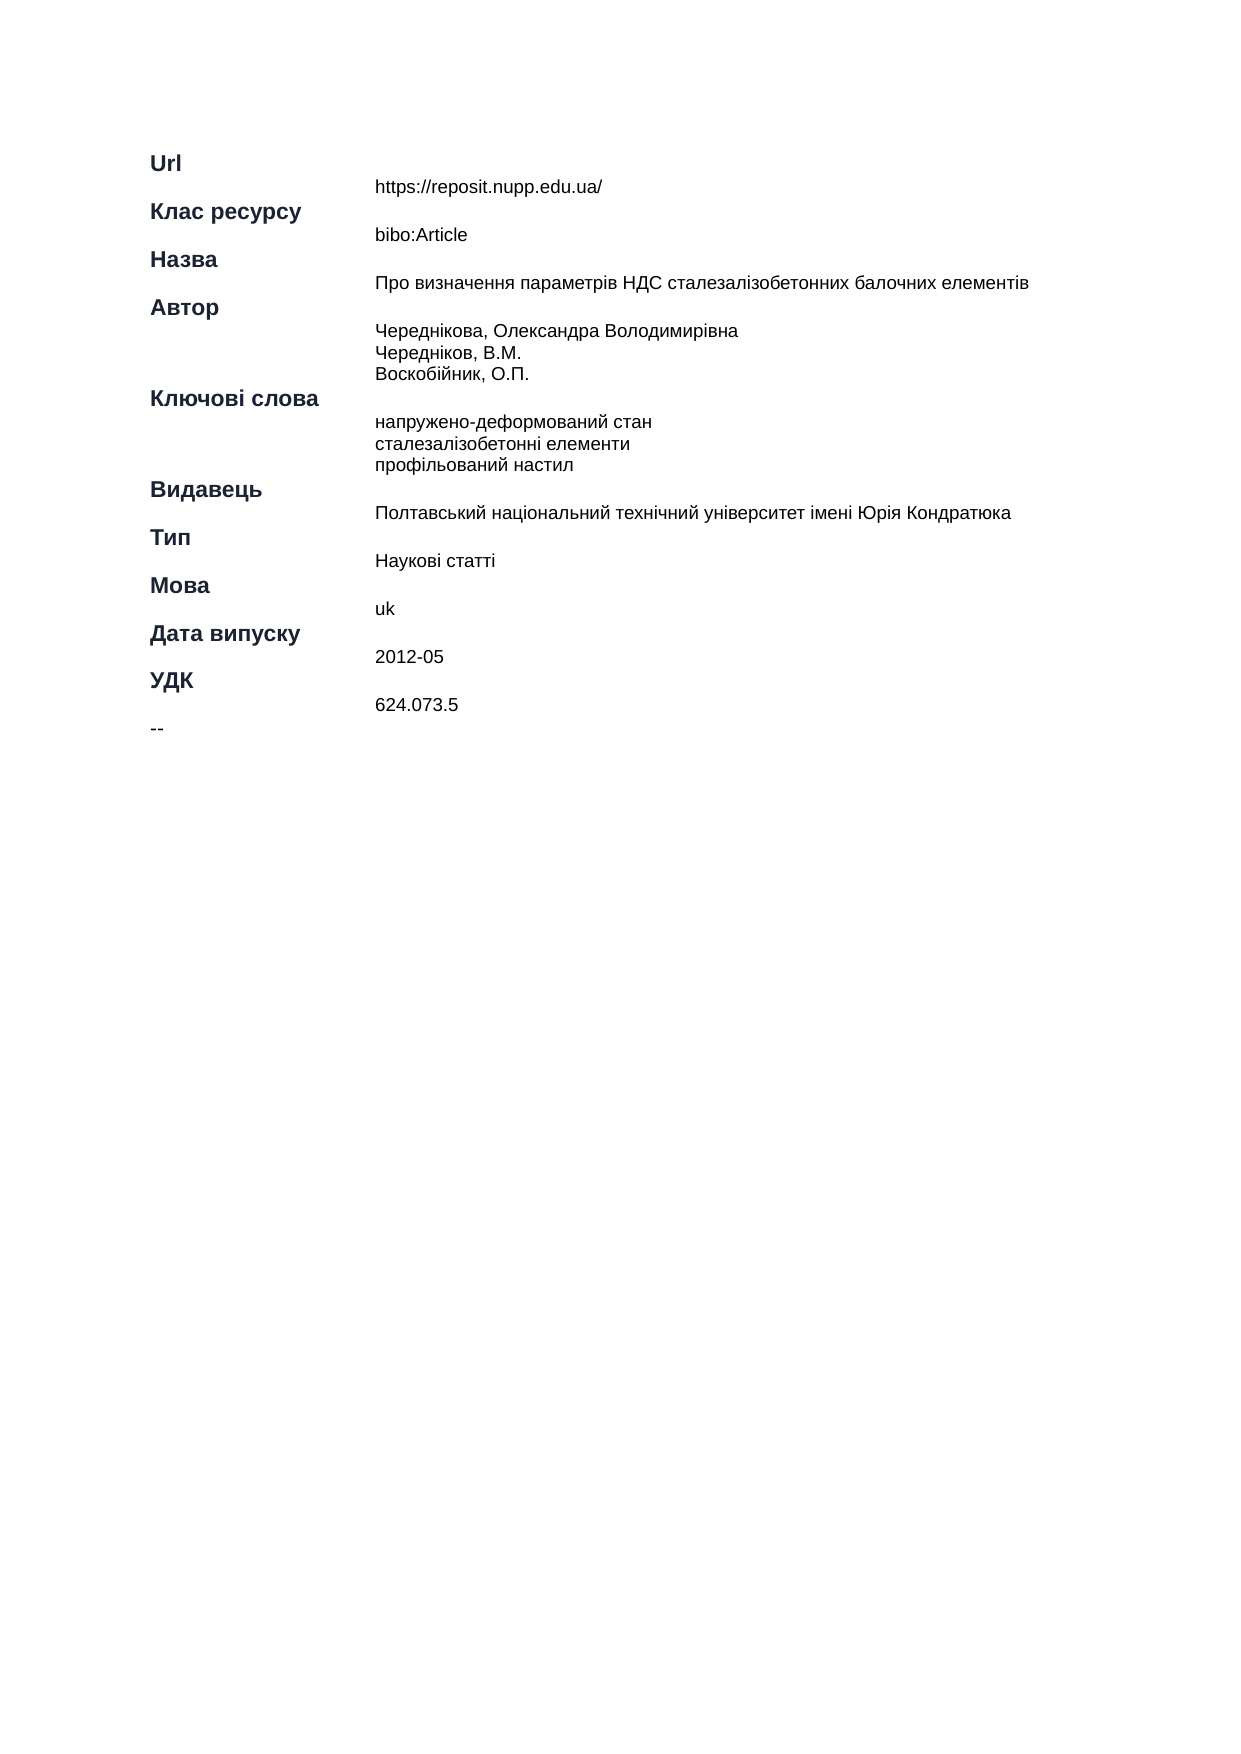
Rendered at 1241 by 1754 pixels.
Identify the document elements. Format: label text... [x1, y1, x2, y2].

text Url [150, 150, 1090, 176]
text напружено-деформований стан [375, 411, 1090, 433]
text Воскобійник, О.П. [375, 363, 1090, 385]
text Ключові слова [150, 385, 1090, 411]
text УДК [150, 667, 1090, 694]
text Видавець [150, 476, 1090, 502]
text https://reposit.nupp.edu.ua/ [375, 176, 1090, 198]
text bibo:Article [375, 224, 1090, 246]
text сталезалізобетонні елементи [375, 433, 1090, 454]
text Клас ресурсу [150, 198, 1090, 224]
text Мова [150, 572, 1090, 598]
text -- [150, 715, 1090, 739]
text Автор [150, 294, 1090, 320]
text профільований настил [375, 454, 1090, 476]
text uk [375, 598, 1090, 619]
text Полтавський національний технічний університет імені Юрія Кондратюка [375, 502, 1090, 524]
text Про визначення параметрів НДС сталезалізобетонних балочних елементів [375, 272, 1090, 294]
text Череднікова, Олександра Володимирівна [375, 320, 1090, 342]
text Чередніков, В.М. [375, 342, 1090, 363]
text 2012-05 [375, 646, 1090, 667]
text Назва [150, 246, 1090, 272]
text Дата випуску [150, 619, 1090, 646]
text Наукові статті [375, 550, 1090, 572]
text 624.073.5 [375, 694, 1090, 715]
text Тип [150, 524, 1090, 550]
